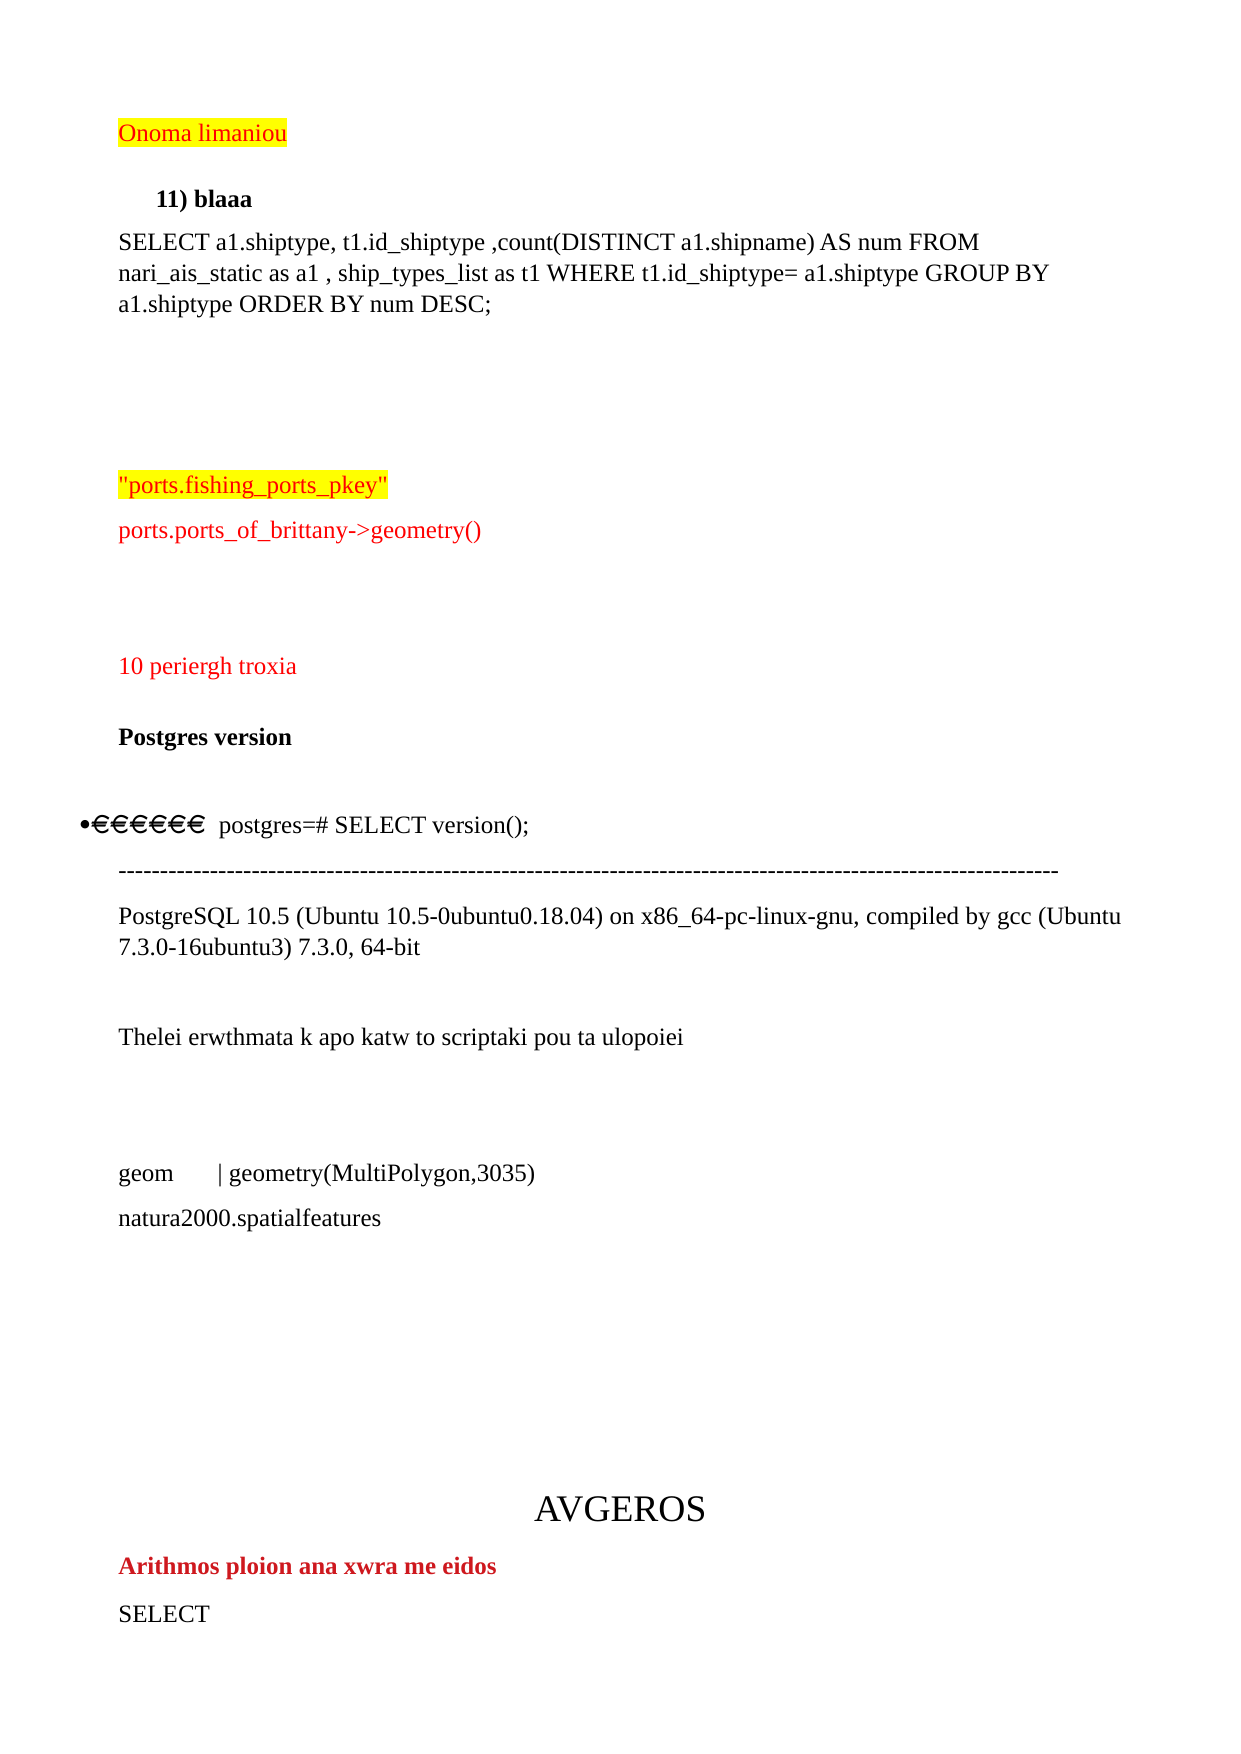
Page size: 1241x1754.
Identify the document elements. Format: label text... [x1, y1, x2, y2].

subtitle Postgres version [118, 722, 1122, 751]
text · postgres=# SELECT version(); [81, 810, 1122, 839]
text natura2000.spatialfeatures [118, 1203, 1122, 1232]
text Onoma limaniou [118, 118, 1122, 147]
text SELECT a1.shiptype, t1.id_shiptype ,count(DISTINCT a1.shipname) AS num FROM nari_ais_static as a1 , ship_types_list as t1 WHERE t1.id_shiptype= a1.shiptype GROUP BY a1.shiptype ORDER BY num DESC; [118, 227, 1122, 318]
text 10 periergh troxia [118, 651, 1122, 680]
text SELECT [118, 1599, 1122, 1627]
text AVGEROS [118, 1487, 1122, 1530]
text Arithmos ploion ana xwra me eidos [118, 1551, 1122, 1580]
text "ports.fishing_ports_pkey" [118, 470, 1122, 499]
text Thelei erwthmata k apo katw to scriptaki pou ta ulopoiei [118, 1022, 1122, 1051]
text geom | geometry(MultiPolygon,3035) [118, 1158, 1122, 1187]
text PostgreSQL 10.5 (Ubuntu 10.5-0ubuntu0.18.04) on x86_64-pc-linux-gnu, compiled by gcc (Ubuntu 7.3.0-16ubuntu3) 7.3.0, 64-bit [118, 901, 1122, 960]
subtitle 11) blaaa [156, 184, 1122, 213]
text ----------------------------------------------------------------------------------------------------------------- [118, 856, 1122, 884]
text ports.ports_of_brittany->geometry() [118, 516, 1122, 544]
